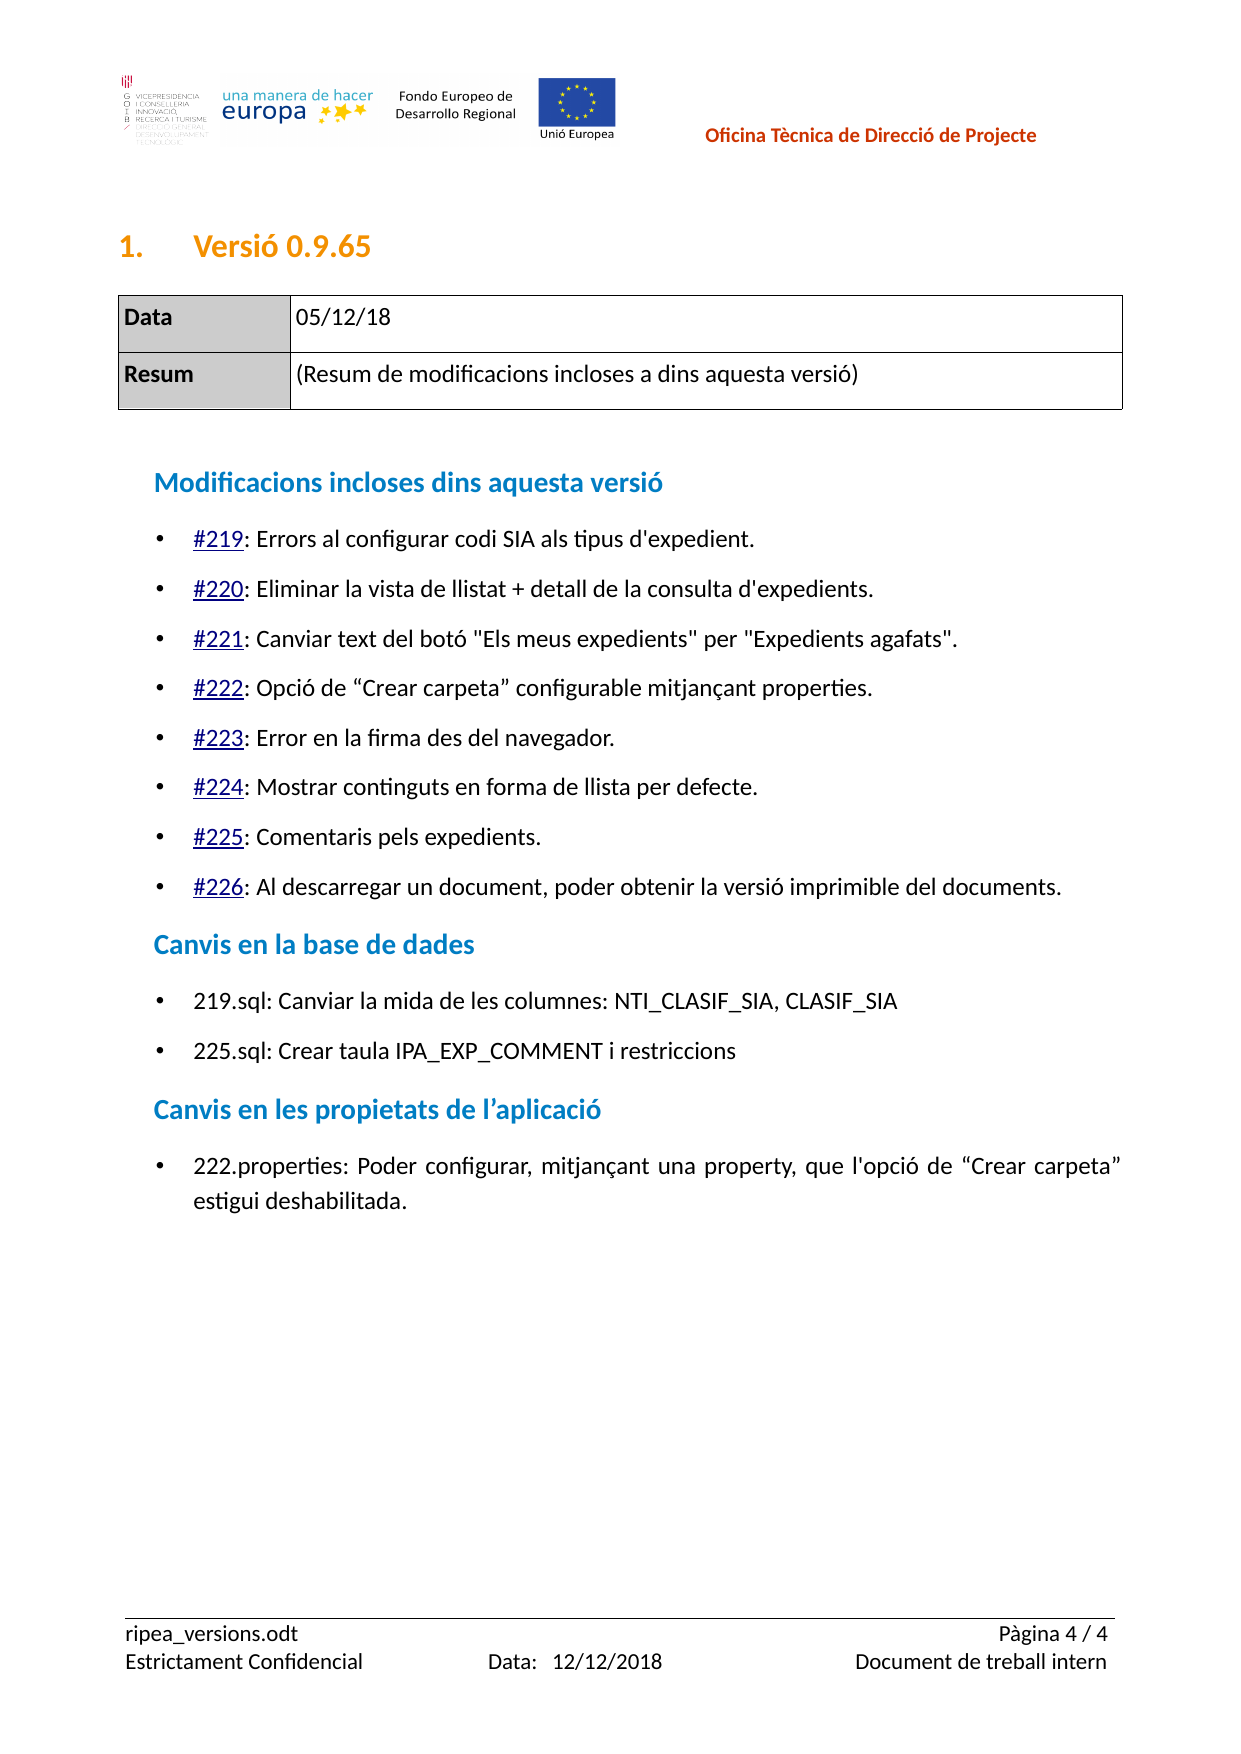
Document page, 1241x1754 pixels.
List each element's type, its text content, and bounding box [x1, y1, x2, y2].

list #220: Eliminar la vista de llistat + detall de la consulta d'expedients. [156, 573, 1122, 604]
list #221: Canviar text del botó "Els meus expedients" per "Expedients agafats". [156, 623, 1122, 653]
table_cell Resum [119, 353, 290, 408]
subtitle Canvis en les propietats de l’aplicació [153, 1091, 1122, 1126]
table_header 05/12/18 [291, 296, 1122, 352]
subtitle Modificacions incloses dins aquesta versió [153, 464, 1122, 500]
list 219.sql: Canviar la mida de les columnes: NTI_CLASIF_SIA, CLASIF_SIA [156, 986, 1122, 1016]
list 222.properties: Poder configurar, mitjançant una property, que l'opció de “Crear carpeta” estigui deshabilitada. [156, 1150, 1122, 1216]
picture [118, 73, 213, 147]
table_cell (Resum de modificacions incloses a dins aquesta versió) [291, 353, 1122, 408]
list #222: Opció de “Crear carpeta” configurable mitjançant properties. [156, 672, 1122, 703]
subtitle Canvis en la base de dades [153, 926, 1122, 962]
table_header Data [119, 296, 290, 352]
list #226: Al descarregar un document, poder obtenir la versió imprimible del documents. [156, 871, 1122, 901]
list #219: Errors al configurar codi SIA als tipus d'expedient. [156, 523, 1122, 554]
list #224: Mostrar continguts en forma de llista per defecte. [156, 771, 1122, 802]
list #223: Error en la firma des del navegador. [156, 722, 1122, 752]
subtitle Versió 0.9.65 [118, 225, 1122, 266]
list #225: Comentaris pels expedients. [156, 821, 1122, 852]
picture [219, 73, 621, 147]
list 225.sql: Crear taula IPA_EXP_COMMENT i restriccions [156, 1035, 1122, 1066]
